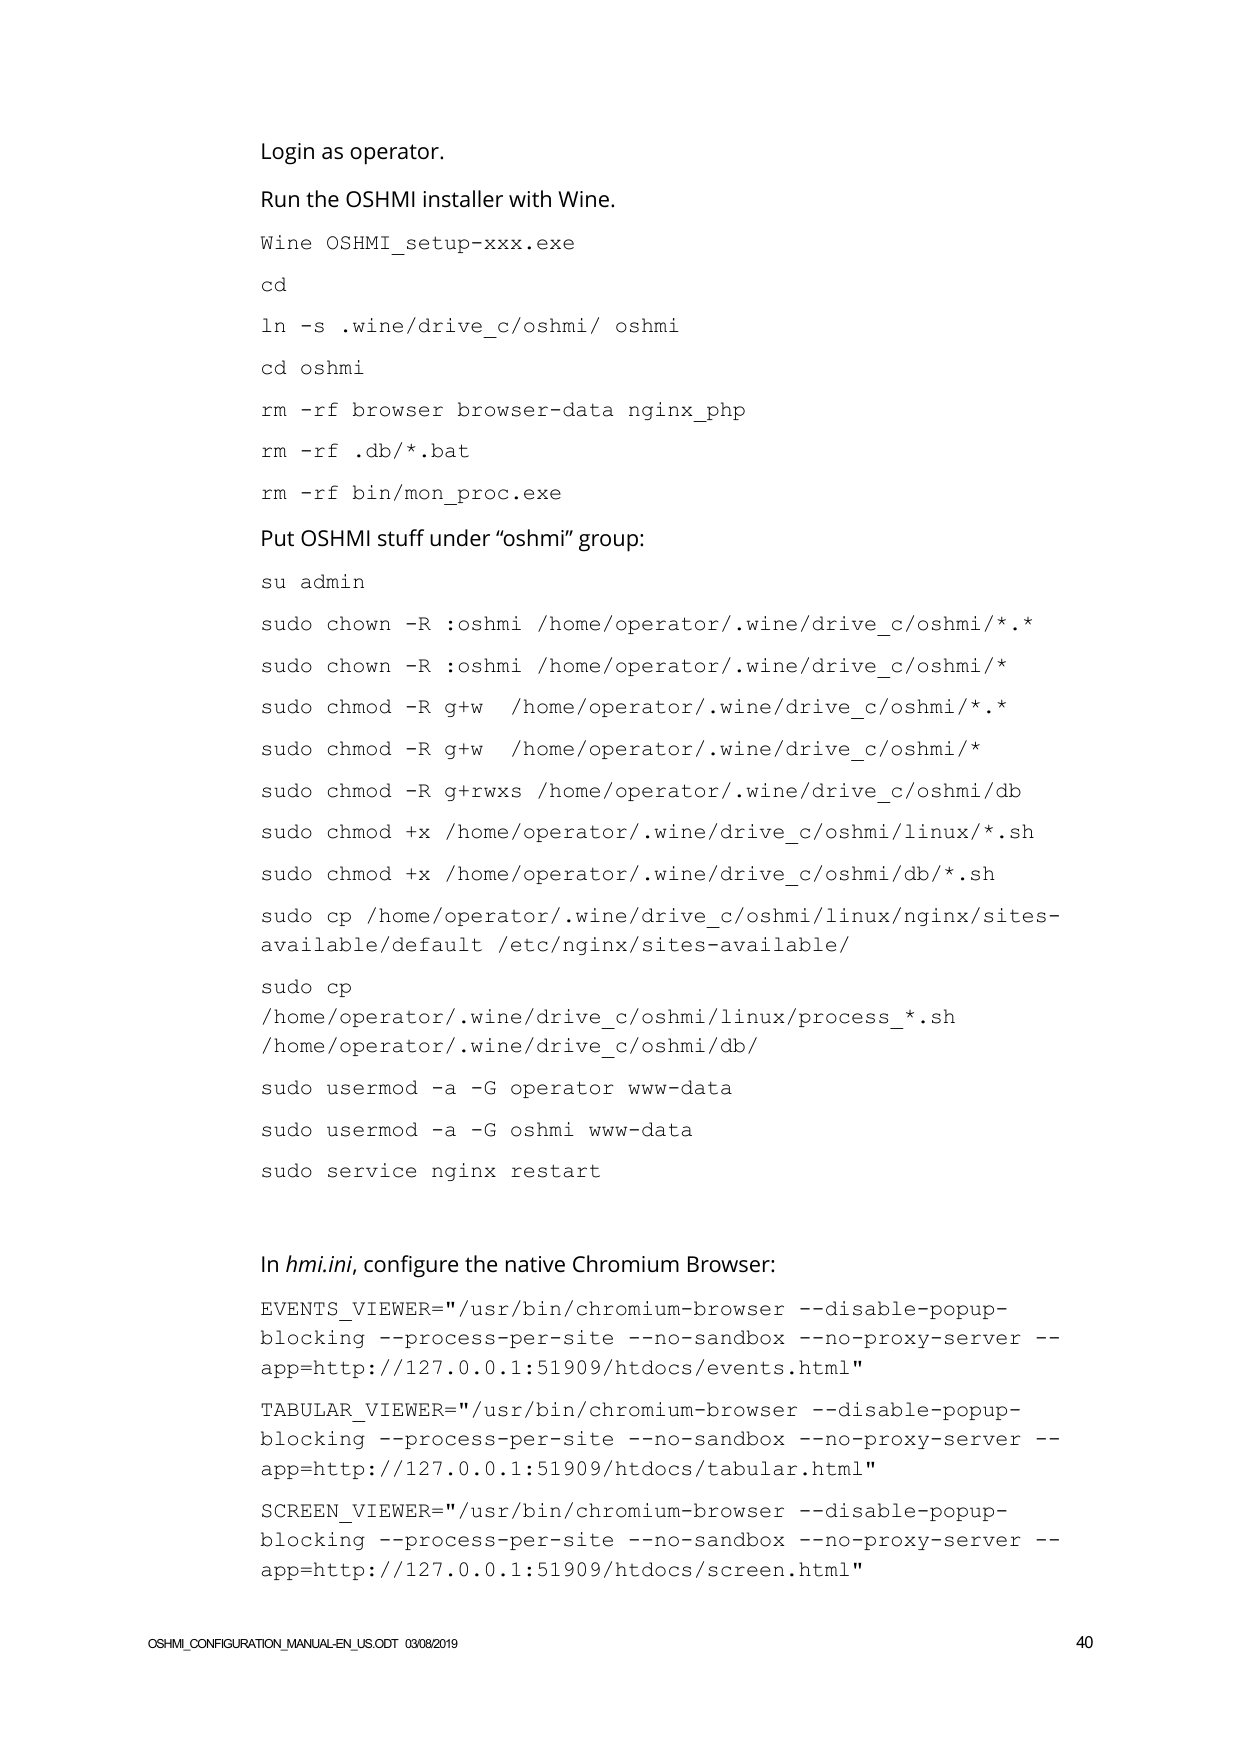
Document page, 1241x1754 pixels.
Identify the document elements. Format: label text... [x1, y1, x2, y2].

text sudo chmod -R g+rwxs /home/operator/.wine/drive_c/oshmi/db [260, 779, 1093, 804]
text Login as operator. [260, 136, 1093, 166]
text cd [260, 273, 1093, 298]
text sudo chmod -R g+w /home/operator/.wine/drive_c/oshmi/* [260, 737, 1093, 762]
text sudo chmod -R g+w /home/operator/.wine/drive_c/oshmi/*.* [260, 696, 1093, 720]
text sudo service nginx restart [260, 1160, 1093, 1184]
text SCREEN_VIEWER="/usr/bin/chromium-browser --disable-popup-blocking --process-per-site --no-sandbox --no-proxy-server --app=http://127.0.0.1:51909/htdocs/screen.html" [260, 1499, 1093, 1583]
text sudo usermod -a -G operator www-data [260, 1076, 1093, 1101]
text sudo chmod +x /home/operator/.wine/drive_c/oshmi/db/*.sh [260, 862, 1093, 887]
text rm -rf bin/mon_proc.exe [260, 481, 1093, 506]
text Wine OSHMI_setup-xxx.exe [260, 231, 1093, 256]
text EVENTS_VIEWER="/usr/bin/chromium-browser --disable-popup-blocking --process-per-site --no-sandbox --no-proxy-server --app=http://127.0.0.1:51909/htdocs/events.html" [260, 1297, 1093, 1381]
text rm -rf .db/*.bat [260, 439, 1093, 464]
text ln -s .wine/drive_c/oshmi/ oshmi [260, 314, 1093, 339]
text sudo cp /home/operator/.wine/drive_c/oshmi/linux/nginx/sites-available/default /etc/nginx/sites-available/ [260, 904, 1093, 958]
text rm -rf browser browser-data nginx_php [260, 398, 1093, 423]
text sudo usermod -a -G oshmi www-data [260, 1118, 1093, 1143]
text sudo cp /home/operator/.wine/drive_c/oshmi/linux/process_*.sh /home/operator/.wine/drive_c/oshmi/db/ [260, 975, 1093, 1059]
text In hmi.ini, configure the native Chromium Browser: [260, 1249, 1093, 1279]
text sudo chmod +x /home/operator/.wine/drive_c/oshmi/linux/*.sh [260, 821, 1093, 845]
text sudo chown -R :oshmi /home/operator/.wine/drive_c/oshmi/*.* [260, 612, 1093, 637]
text Run the OSHMI installer with Wine. [260, 183, 1093, 213]
text sudo chown -R :oshmi /home/operator/.wine/drive_c/oshmi/* [260, 654, 1093, 679]
text su admin [260, 571, 1093, 595]
text TABULAR_VIEWER="/usr/bin/chromium-browser --disable-popup-blocking --process-per-site --no-sandbox --no-proxy-server --app=http://127.0.0.1:51909/htdocs/tabular.html" [260, 1398, 1093, 1482]
text Put OSHMI stuff under “oshmi” group: [260, 523, 1093, 553]
text cd oshmi [260, 356, 1093, 381]
